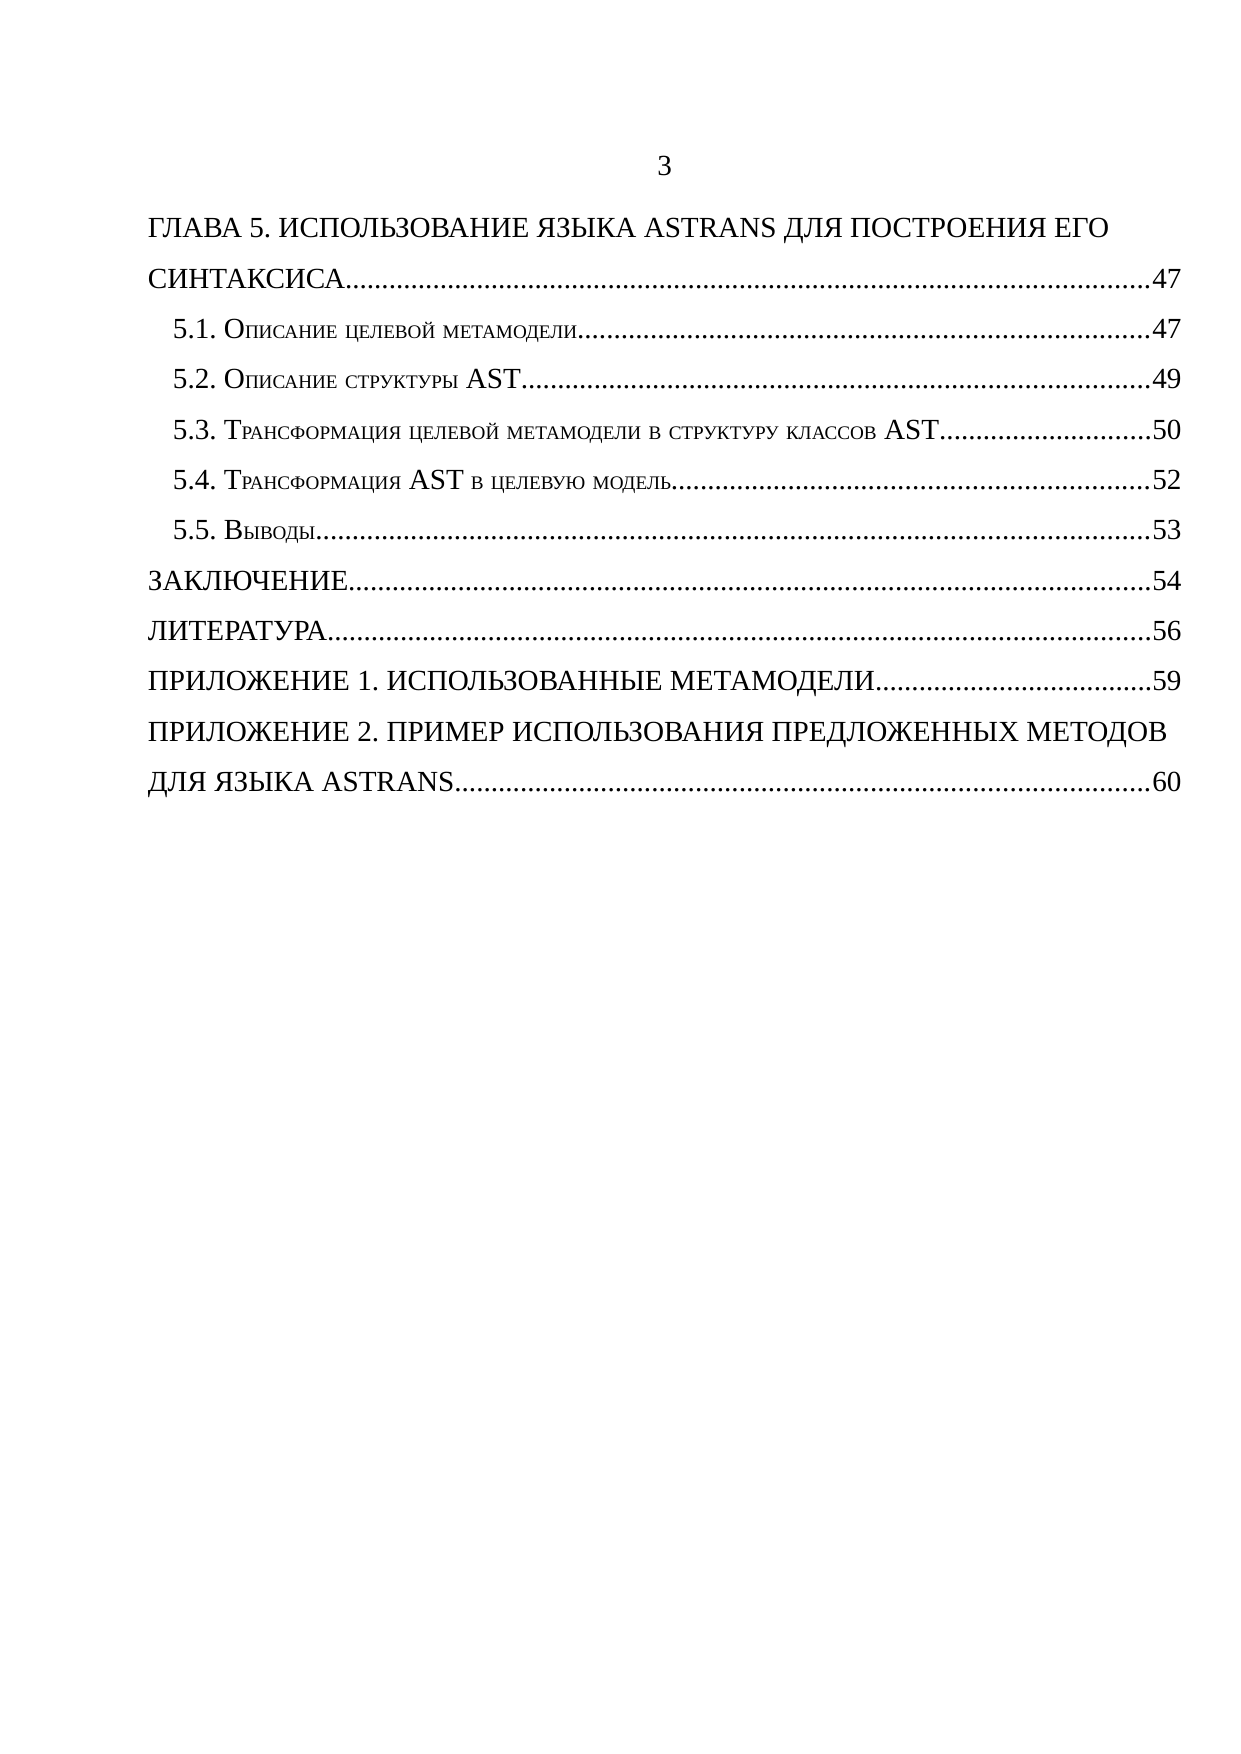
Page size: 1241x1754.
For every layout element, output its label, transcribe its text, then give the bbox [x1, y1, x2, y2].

text Заключение 54 [148, 563, 1181, 596]
text Глава 5. Использование языка astrans для построения его синтаксиса 47 [148, 211, 1181, 294]
text Приложение 1. Использованные метамодели 59 [148, 663, 1181, 697]
text 5.2. Описание структуры AST 49 [173, 362, 1181, 395]
text 5.3. Трансформация целевой метамодели в структуру классов AST 50 [173, 412, 1181, 445]
text Литература 56 [148, 613, 1181, 647]
text Приложение 2. Пример использования предложенных методов для языка ASTrans 60 [148, 714, 1181, 798]
text 5.5. Выводы 53 [173, 512, 1181, 546]
text 5.1. Описание целевой метамодели 47 [173, 311, 1181, 345]
text 5.4. Трансформация AST в целевую модель 52 [173, 462, 1181, 496]
